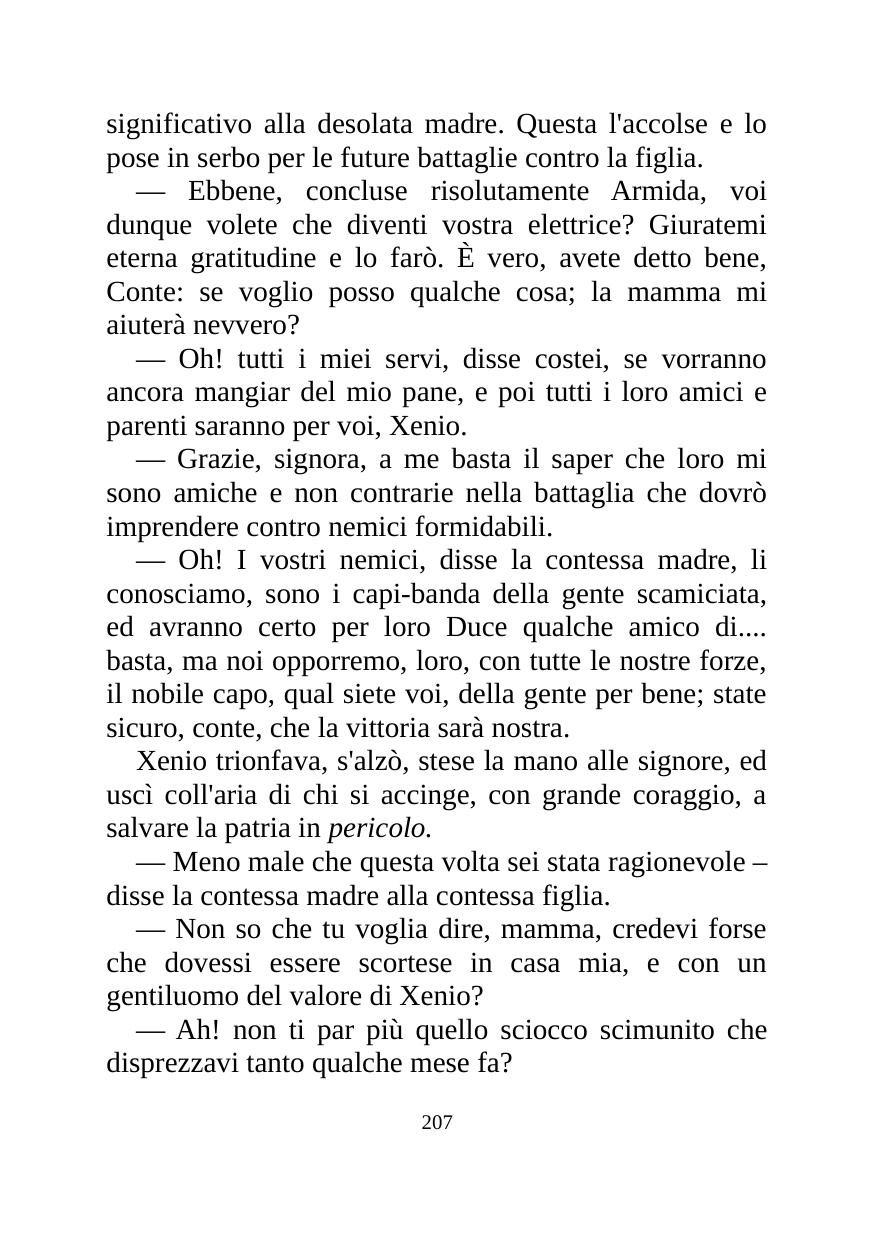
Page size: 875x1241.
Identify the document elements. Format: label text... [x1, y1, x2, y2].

text — Meno male che questa volta sei stata ragionevole – disse la contessa madre alla contessa figlia. [106, 844, 768, 911]
text — Non so che tu voglia dire, mamma, credevi forse che dovessi essere scortese in casa mia, e con un gentiluomo del valore di Xenio? [106, 911, 768, 1012]
text — Oh! I vostri nemici, disse la contessa madre, li conosciamo, sono i capi-banda della gente scamiciata, ed avranno certo per loro Duce qualche amico di.... basta, ma noi opporremo, loro, con tutte le nostre forze, il nobile capo, qual siete voi, della gente per bene; state sicuro, conte, che la vittoria sarà nostra. [106, 542, 768, 743]
text significativo alla desolata madre. Questa l'accolse e lo pose in serbo per le future battaglie contro la figlia. [106, 106, 768, 173]
text — Oh! tutti i miei servi, disse costei, se vorranno ancora mangiar del mio pane, e poi tutti i loro amici e parenti saranno per voi, Xenio. [106, 341, 768, 442]
text — Ah! non ti par più quello sciocco scimunito che disprezzavi tanto qualche mese fa? [106, 1012, 768, 1079]
text Xenio trionfava, s'alzò, stese la mano alle signore, ed uscì coll'aria di chi si accinge, con grande coraggio, a salvare la patria in pericolo. [106, 743, 768, 844]
text — Grazie, signora, a me basta il saper che loro mi sono amiche e non contrarie nella battaglia che dovrò imprendere contro nemici formidabili. [106, 442, 768, 542]
text — Ebbene, concluse risolutamente Armida, voi dunque volete che diventi vostra elettrice? Giuratemi eterna gratitudine e lo farò. È vero, avete detto bene, Conte: se voglio posso qualche cosa; la mamma mi aiuterà nevvero? [106, 173, 768, 341]
